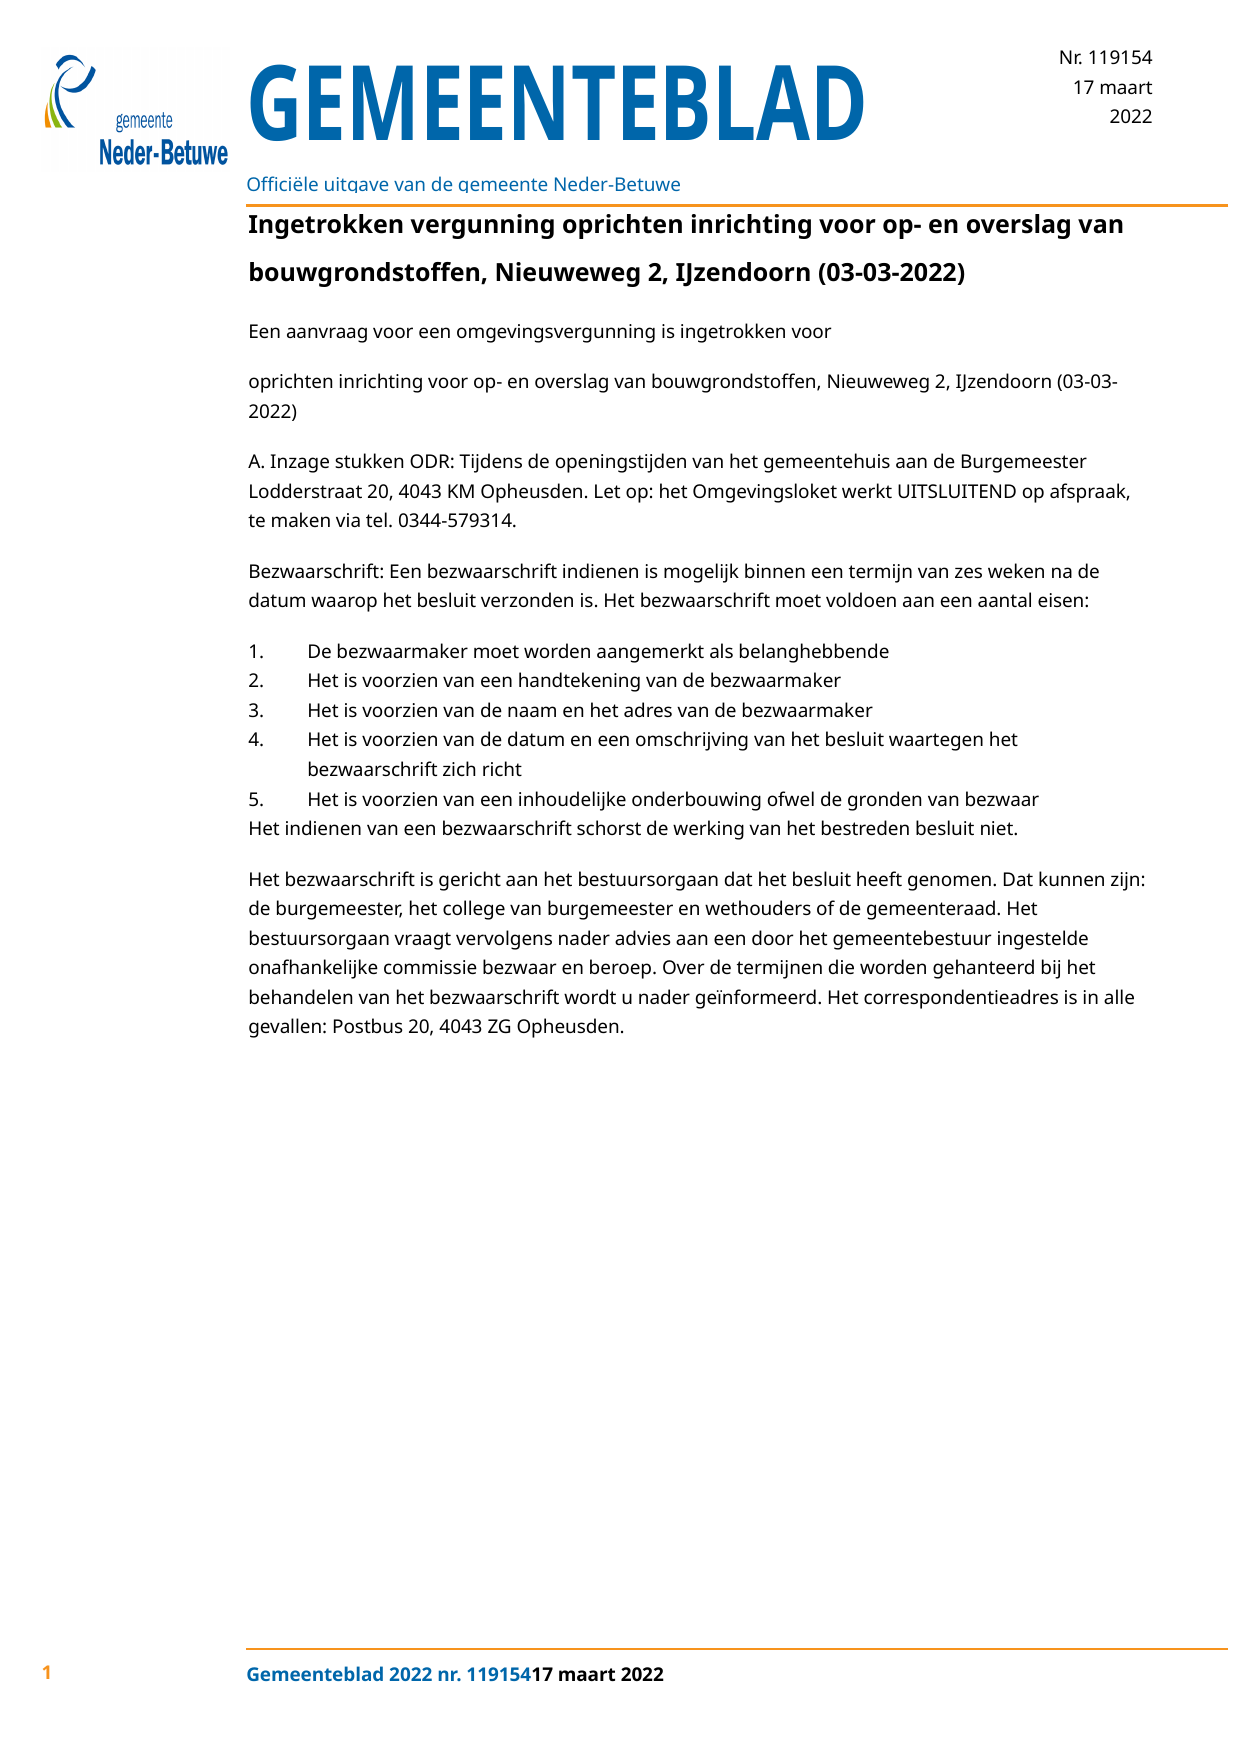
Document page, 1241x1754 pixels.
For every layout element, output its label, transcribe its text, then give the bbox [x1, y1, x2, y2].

text Ingetrokken vergunning oprichten inrichting voor op- en overslag van bouwgrondstoffen, Nieuweweg 2, IJzendoorn (03-03-2022) [248, 207, 1152, 288]
list De bezwaarmaker moet worden aangemerkt als belanghebbende [248, 638, 1152, 664]
list Het is voorzien van de datum en een omschrijving van het besluit waartegen het bezwaarschrift zich richt [248, 727, 1152, 782]
picture [41, 47, 231, 172]
text A. Inzage stukken ODR: Tijdens de openingstijden van het gemeentehuis aan de Burgemeester Lodderstraat 20, 4043 KM Opheusden. Let op: het Omgevingsloket werkt UITSLUITEND op afspraak, te maken via tel. 0344-579314. [248, 448, 1152, 533]
list Het is voorzien van een inhoudelijke onderbouwing ofwel de gronden van bezwaar [248, 786, 1152, 812]
text Het indienen van een bezwaarschrift schorst de werking van het bestreden besluit niet. [248, 815, 1152, 841]
list Het is voorzien van een handtekening van de bezwaarmaker [248, 667, 1152, 693]
text oprichten inrichting voor op- en overslag van bouwgrondstoffen, Nieuweweg 2, IJzendoorn (03-03-2022) [248, 368, 1152, 424]
text Bezwaarschrift: Een bezwaarschrift indienen is mogelijk binnen een termijn van zes weken na de datum waarop het besluit verzonden is. Het bezwaarschrift moet voldoen aan een aantal eisen: [248, 558, 1152, 613]
text Een aanvraag voor een omgevingsvergunning is ingetrokken voor [248, 318, 1152, 344]
list Het is voorzien van de naam en het adres van de bezwaarmaker [248, 697, 1152, 723]
text Het bezwaarschrift is gericht aan het bestuursorgaan dat het besluit heeft genomen. Dat kunnen zijn: de burgemeester, het college van burgemeester en wethouders of de gemeenteraad. Het bestuursorgaan vraagt vervolgens nader advies aan een door het gemeentebestuur ingestelde onafhankelijke commissie bezwaar en beroep. Over de termijnen die worden gehanteerd bij het behandelen van het bezwaarschrift wordt u nader geïnformeerd. Het correspondentieadres is in alle gevallen: Postbus 20, 4043 ZG Opheusden. [248, 866, 1152, 1039]
